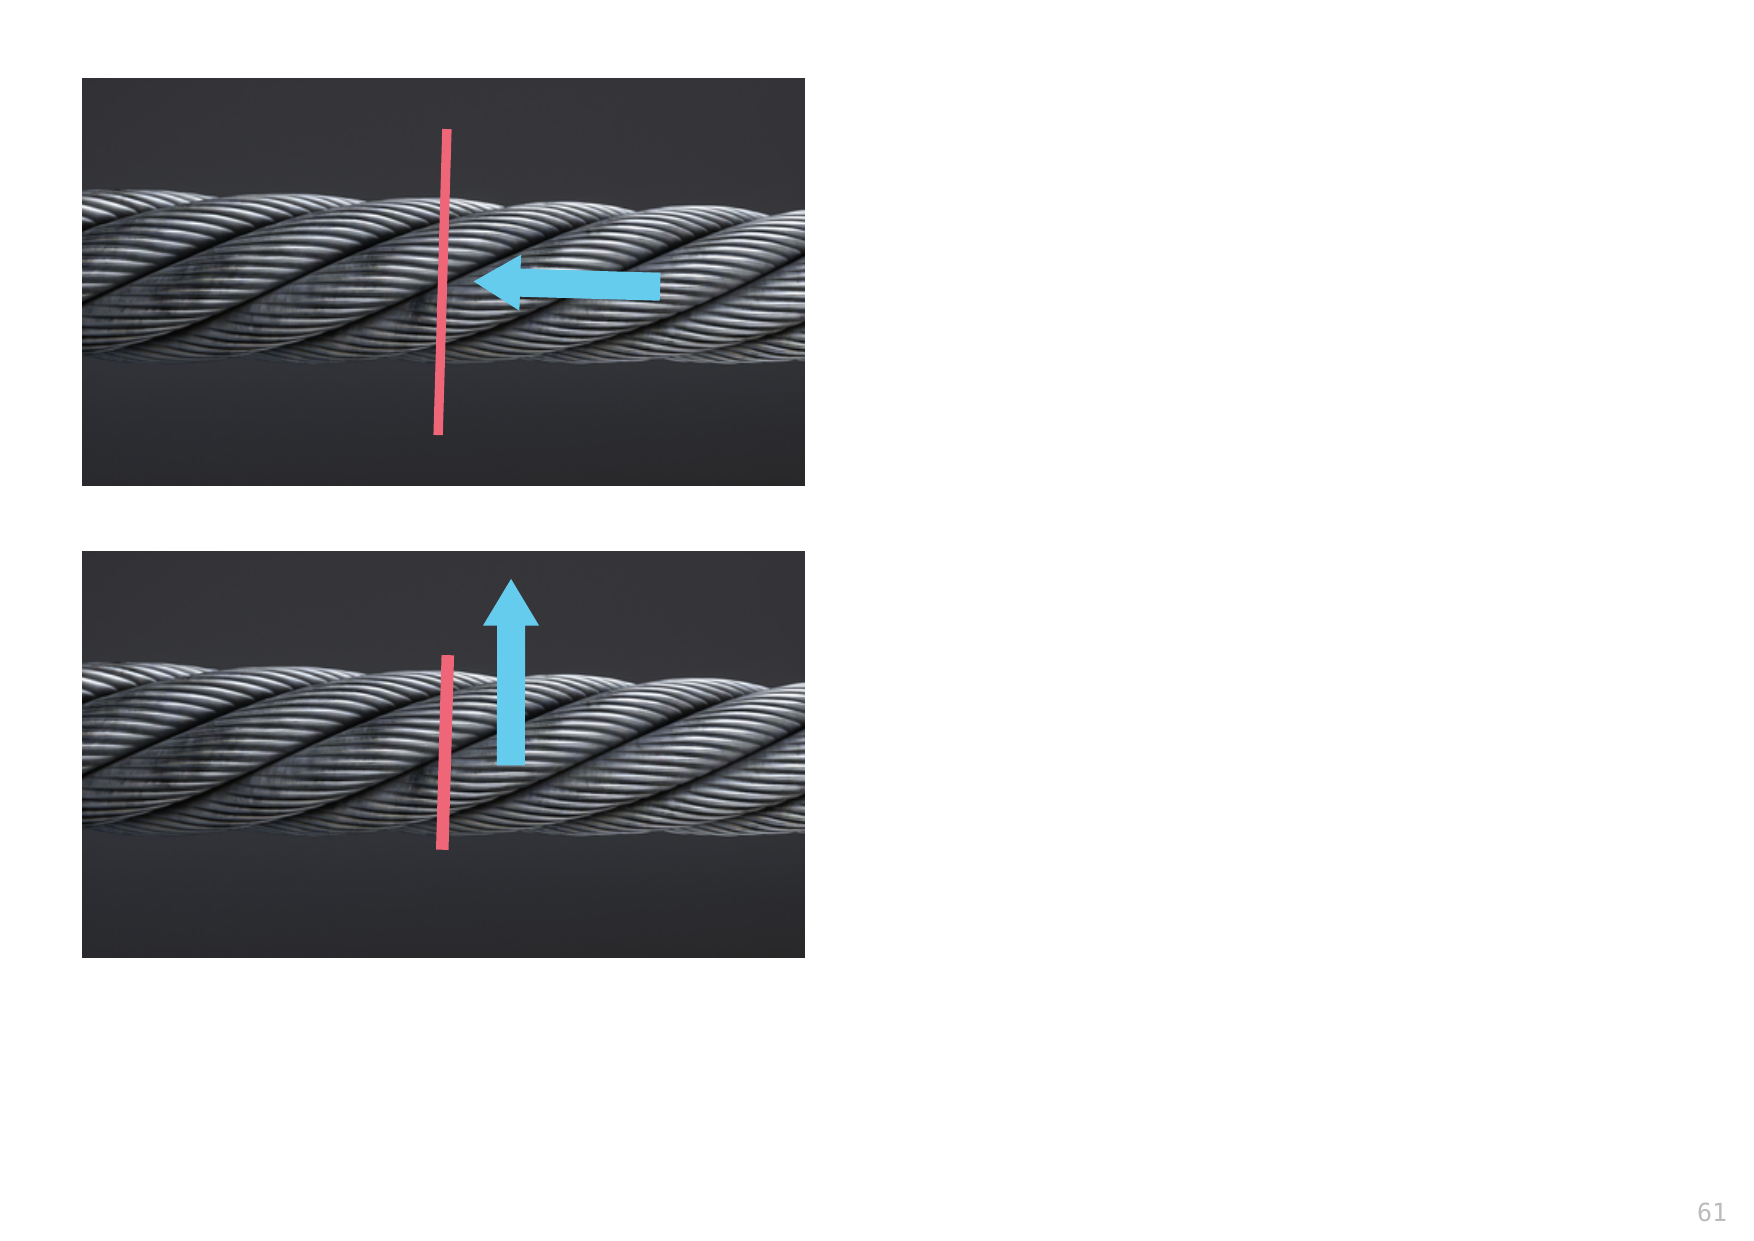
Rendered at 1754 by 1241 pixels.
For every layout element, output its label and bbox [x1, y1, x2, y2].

picture [82, 551, 805, 958]
text_box [483, 578, 540, 766]
picture [82, 78, 805, 486]
text_box [473, 254, 661, 311]
